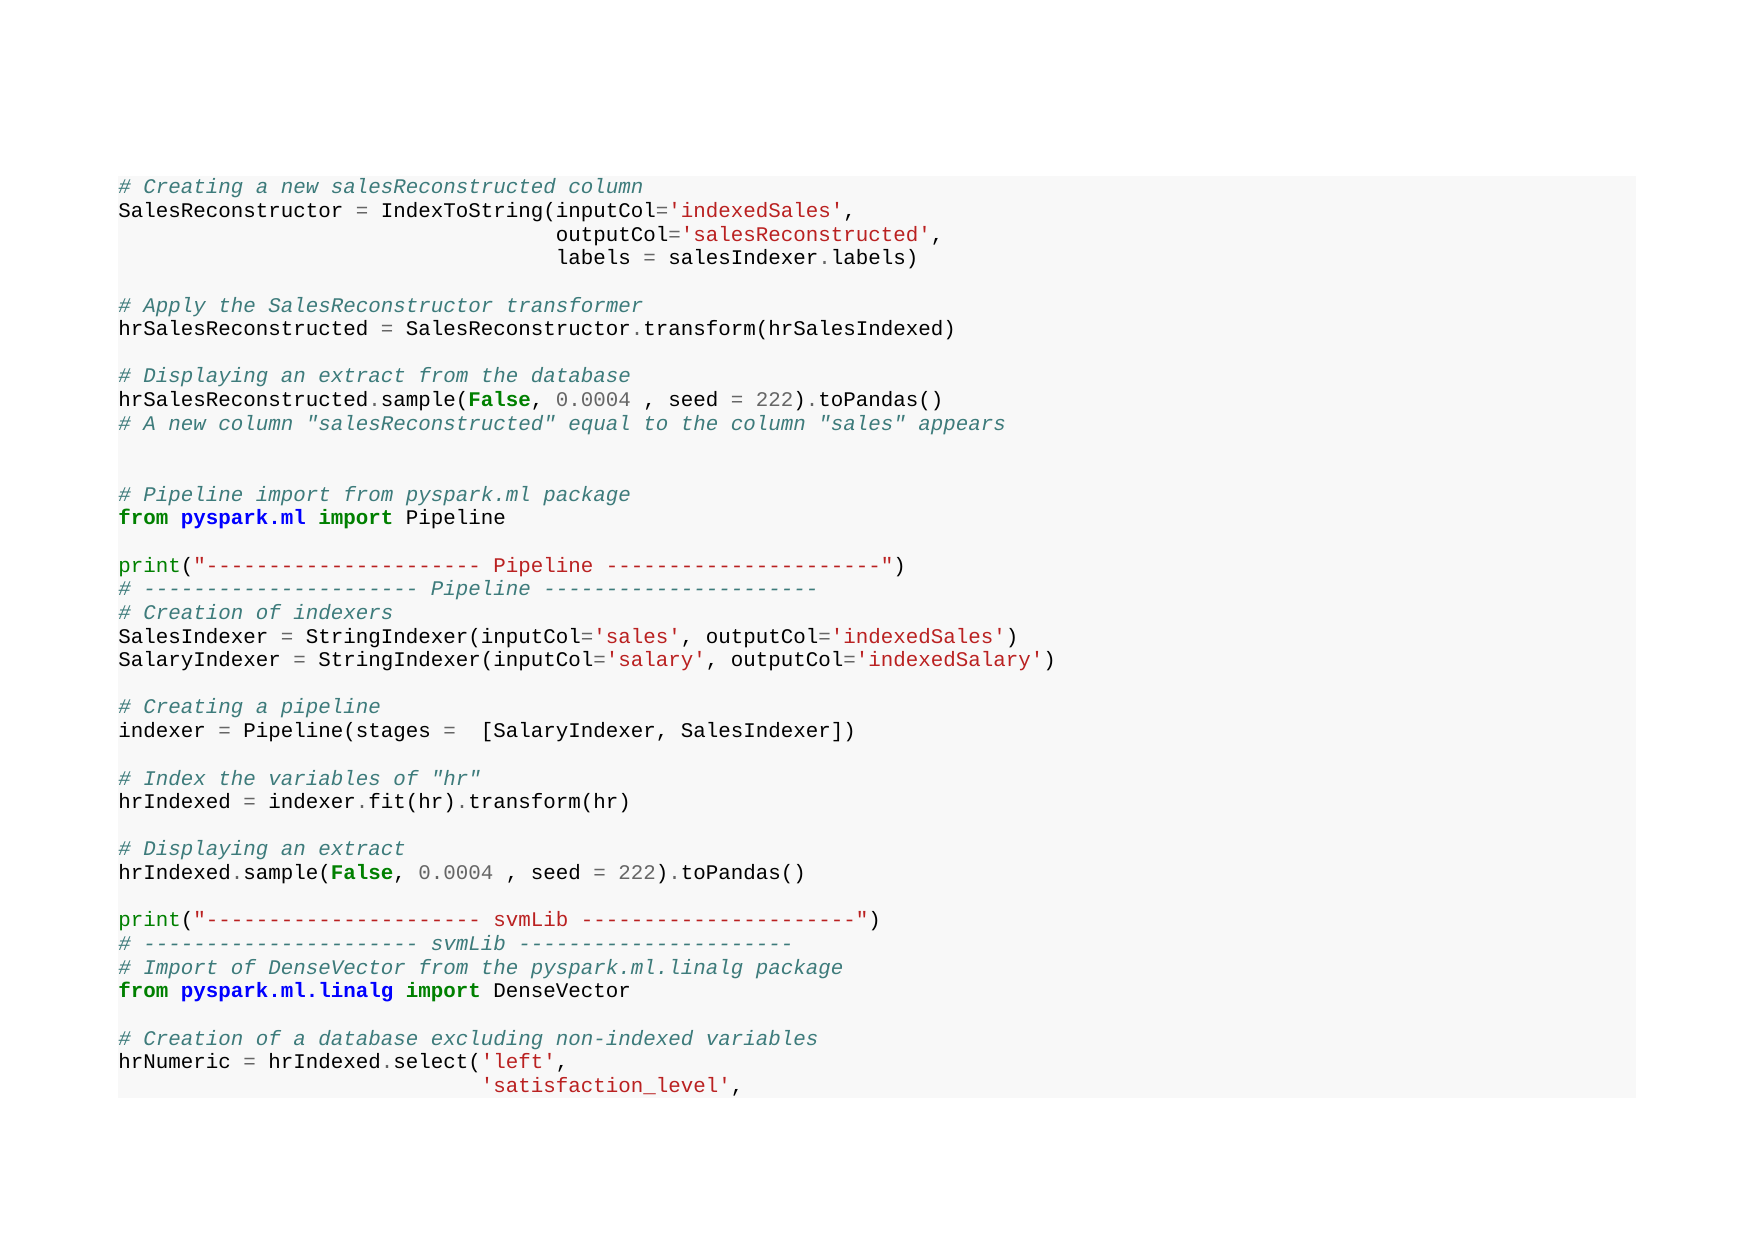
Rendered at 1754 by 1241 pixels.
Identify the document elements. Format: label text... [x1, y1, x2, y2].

text outputCol='salesReconstructed', [118, 224, 1636, 247]
text SalesReconstructor = IndexToString(inputCol='indexedSales', [118, 200, 1636, 224]
text print("---------------------- svmLib ----------------------") [118, 909, 1636, 933]
text # Index the variables of "hr" [118, 767, 1636, 791]
text hrSalesReconstructed = SalesReconstructor.transform(hrSalesIndexed) [118, 318, 1636, 342]
text # A new column "salesReconstructed" equal to the column "sales" appears [118, 413, 1636, 436]
text # Displaying an extract [118, 838, 1636, 862]
text SalesIndexer = StringIndexer(inputCol='sales', outputCol='indexedSales') [118, 626, 1636, 649]
text indexer = Pipeline(stages = [SalaryIndexer, SalesIndexer]) [118, 720, 1636, 744]
text # Import of DenseVector from the pyspark.ml.linalg package [118, 957, 1636, 980]
text # ---------------------- svmLib ---------------------- [118, 933, 1636, 957]
text from pyspark.ml import Pipeline [118, 507, 1636, 531]
text # Creation of a database excluding non-indexed variables [118, 1028, 1636, 1051]
text # Creating a new salesReconstructed column [118, 176, 1636, 200]
text print("---------------------- Pipeline ----------------------") [118, 555, 1636, 578]
text hrIndexed = indexer.fit(hr).transform(hr) [118, 791, 1636, 815]
text from pyspark.ml.linalg import DenseVector [118, 980, 1636, 1004]
text labels = salesIndexer.labels) [118, 247, 1636, 271]
text # Pipeline import from pyspark.ml package [118, 484, 1636, 507]
text 'satisfaction_level', [118, 1075, 1636, 1098]
text hrIndexed.sample(False, 0.0004 , seed = 222).toPandas() [118, 862, 1636, 886]
text # Creating a pipeline [118, 697, 1636, 720]
text SalaryIndexer = StringIndexer(inputCol='salary', outputCol='indexedSalary') [118, 649, 1636, 673]
text # Creation of indexers [118, 602, 1636, 626]
text hrNumeric = hrIndexed.select('left', [118, 1051, 1636, 1075]
text hrSalesReconstructed.sample(False, 0.0004 , seed = 222).toPandas() [118, 389, 1636, 413]
text # ---------------------- Pipeline ---------------------- [118, 578, 1636, 602]
text # Apply the SalesReconstructor transformer [118, 294, 1636, 318]
text # Displaying an extract from the database [118, 366, 1636, 389]
